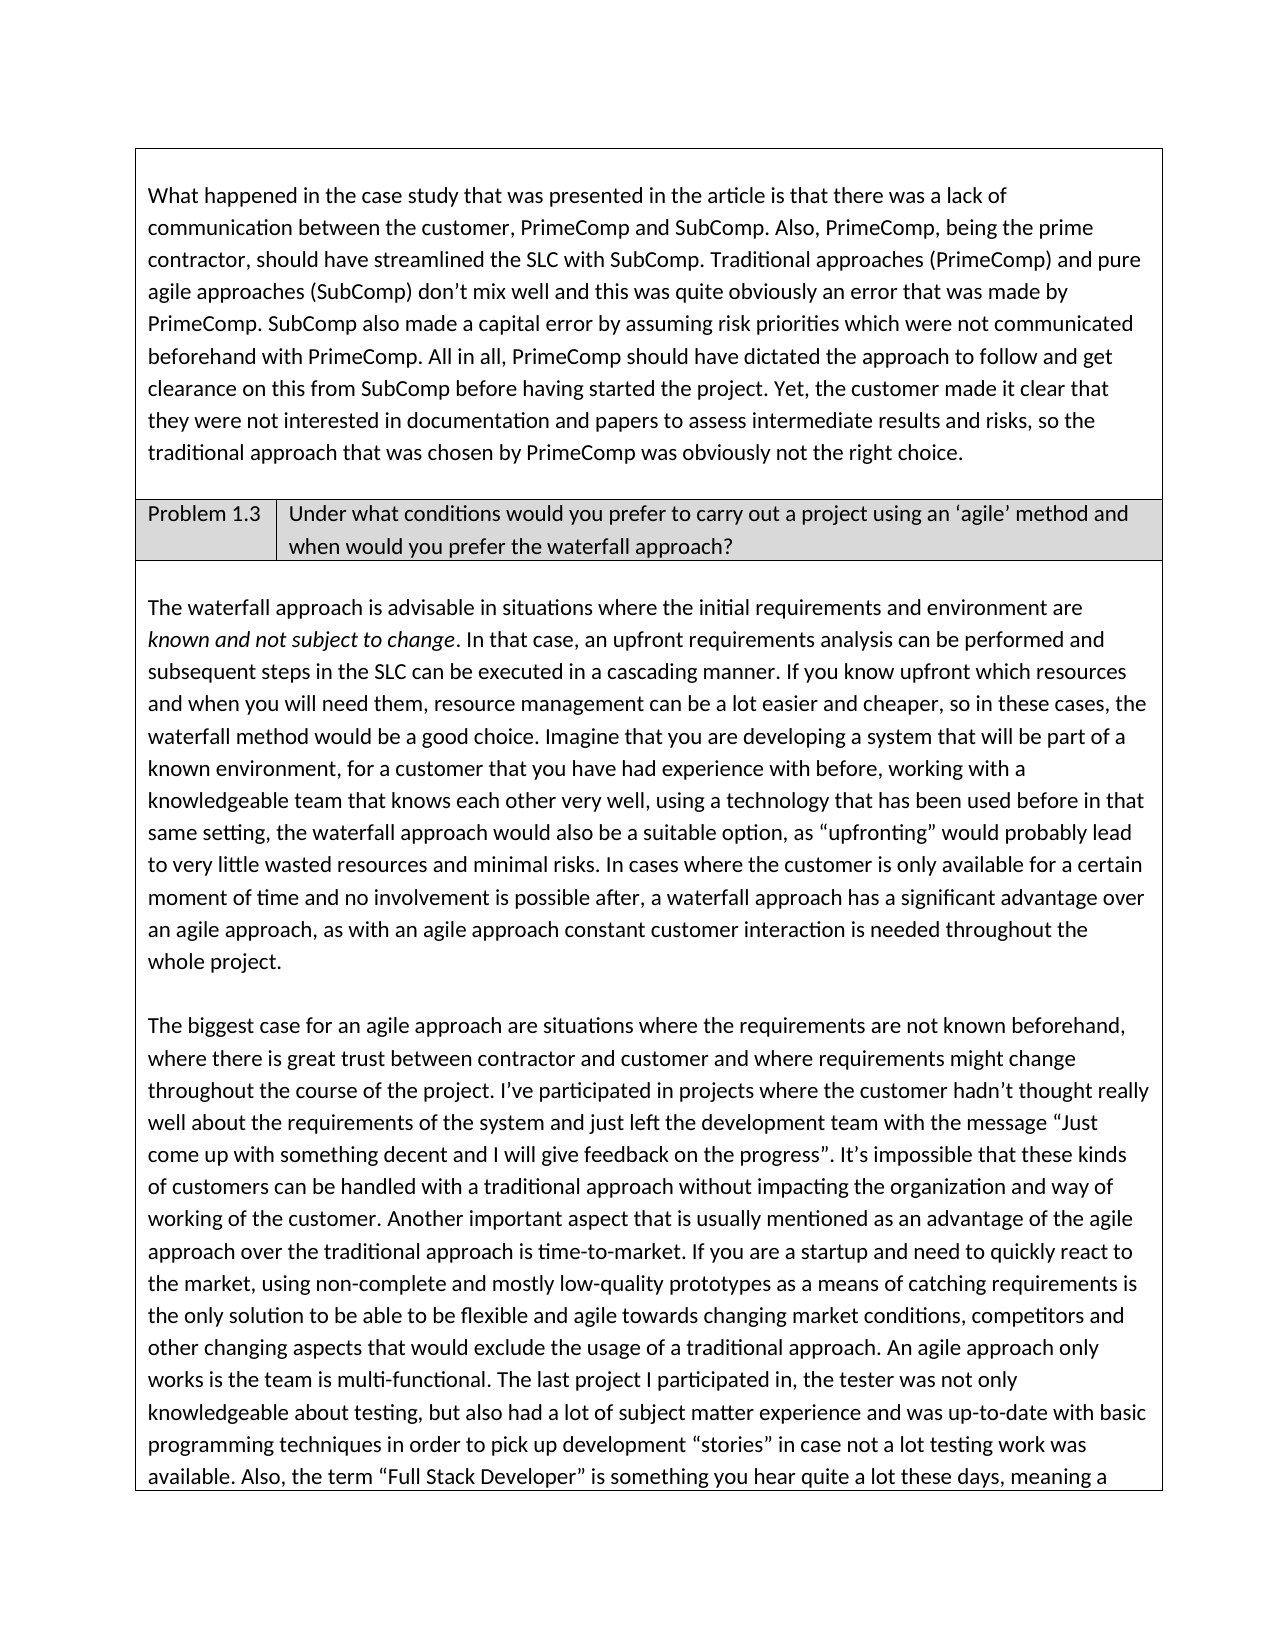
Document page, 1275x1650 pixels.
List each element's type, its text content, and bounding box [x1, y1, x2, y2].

table_cell The waterfall approach is advisable in situations where the initial requirements and environment are known and not subject to change. In that case, an upfront requirements analysis can be performed and subsequent steps in the SLC can be executed in a cascading manner. If you know upfront which resources and when you will need them, resource management can be a lot easier and cheaper, so in these cases, the waterfall method would be a good choice. Imagine that you are developing a system that will be part of a known environment, for a customer that you have had experience with before, working with a knowledgeable team that knows each other very well, using a technology that has been used before in that same setting, the waterfall approach would also be a suitable option, as “upfronting” would probably lead to very little wasted resources and minimal risks. In cases where the customer is only available for a certain moment of time and no involvement is possible after, a waterfall approach has a significant advantage over an agile approach, as with an agile approach constant customer interaction is needed throughout the whole project. The biggest case for an agile approach are situations where the requirements are not known beforehand, where there is great trust between contractor and customer and where requirements might change throughout the course of the project. I’ve participated in projects where the customer hadn’t thought really well about the requirements of the system and just left the development team with the message “Just come up with something decent and I will give feedback on the progress”. It’s impossible that these kinds of customers can be handled with a traditional approach without impacting the organization and way of working of the customer. Another important aspect that is usually mentioned as an advantage of the agile approach over the traditional approach is time-to-market. If you are a startup and need to quickly react to the market, using non-complete and mostly low-quality prototypes as a means of catching requirements is the only solution to be able to be flexible and agile towards changing market conditions, competitors and other changing aspects that would exclude the usage of a traditional approach. An agile approach only works is the team is multi-functional. The last project I participated in, the tester was not only knowledgeable about testing, but also had a lot of subject matter experience and was up-to-date with basic programming techniques in order to pick up development “stories” in case not a lot testing work was available. Also, the term “Full Stack Developer” is something you hear quite a lot these days, meaning a [136, 561, 1162, 1490]
table_cell What happened in the case study that was presented in the article is that there was a lack of communication between the customer, PrimeComp and SubComp. Also, PrimeComp, being the prime contractor, should have streamlined the SLC with SubComp. Traditional approaches (PrimeComp) and pure agile approaches (SubComp) don’t mix well and this was quite obviously an error that was made by PrimeComp. SubComp also made a capital error by assuming risk priorities which were not communicated beforehand with PrimeComp. All in all, PrimeComp should have dictated the approach to follow and get clearance on this from SubComp before having started the project. Yet, the customer made it clear that they were not interested in documentation and papers to assess intermediate results and risks, so the traditional approach that was chosen by PrimeComp was obviously not the right choice. [136, 149, 1162, 498]
table_cell Under what conditions would you prefer to carry out a project using an ‘agile’ method and when would you prefer the waterfall approach? [277, 500, 1162, 560]
table_cell Problem 1.3 [136, 500, 276, 560]
